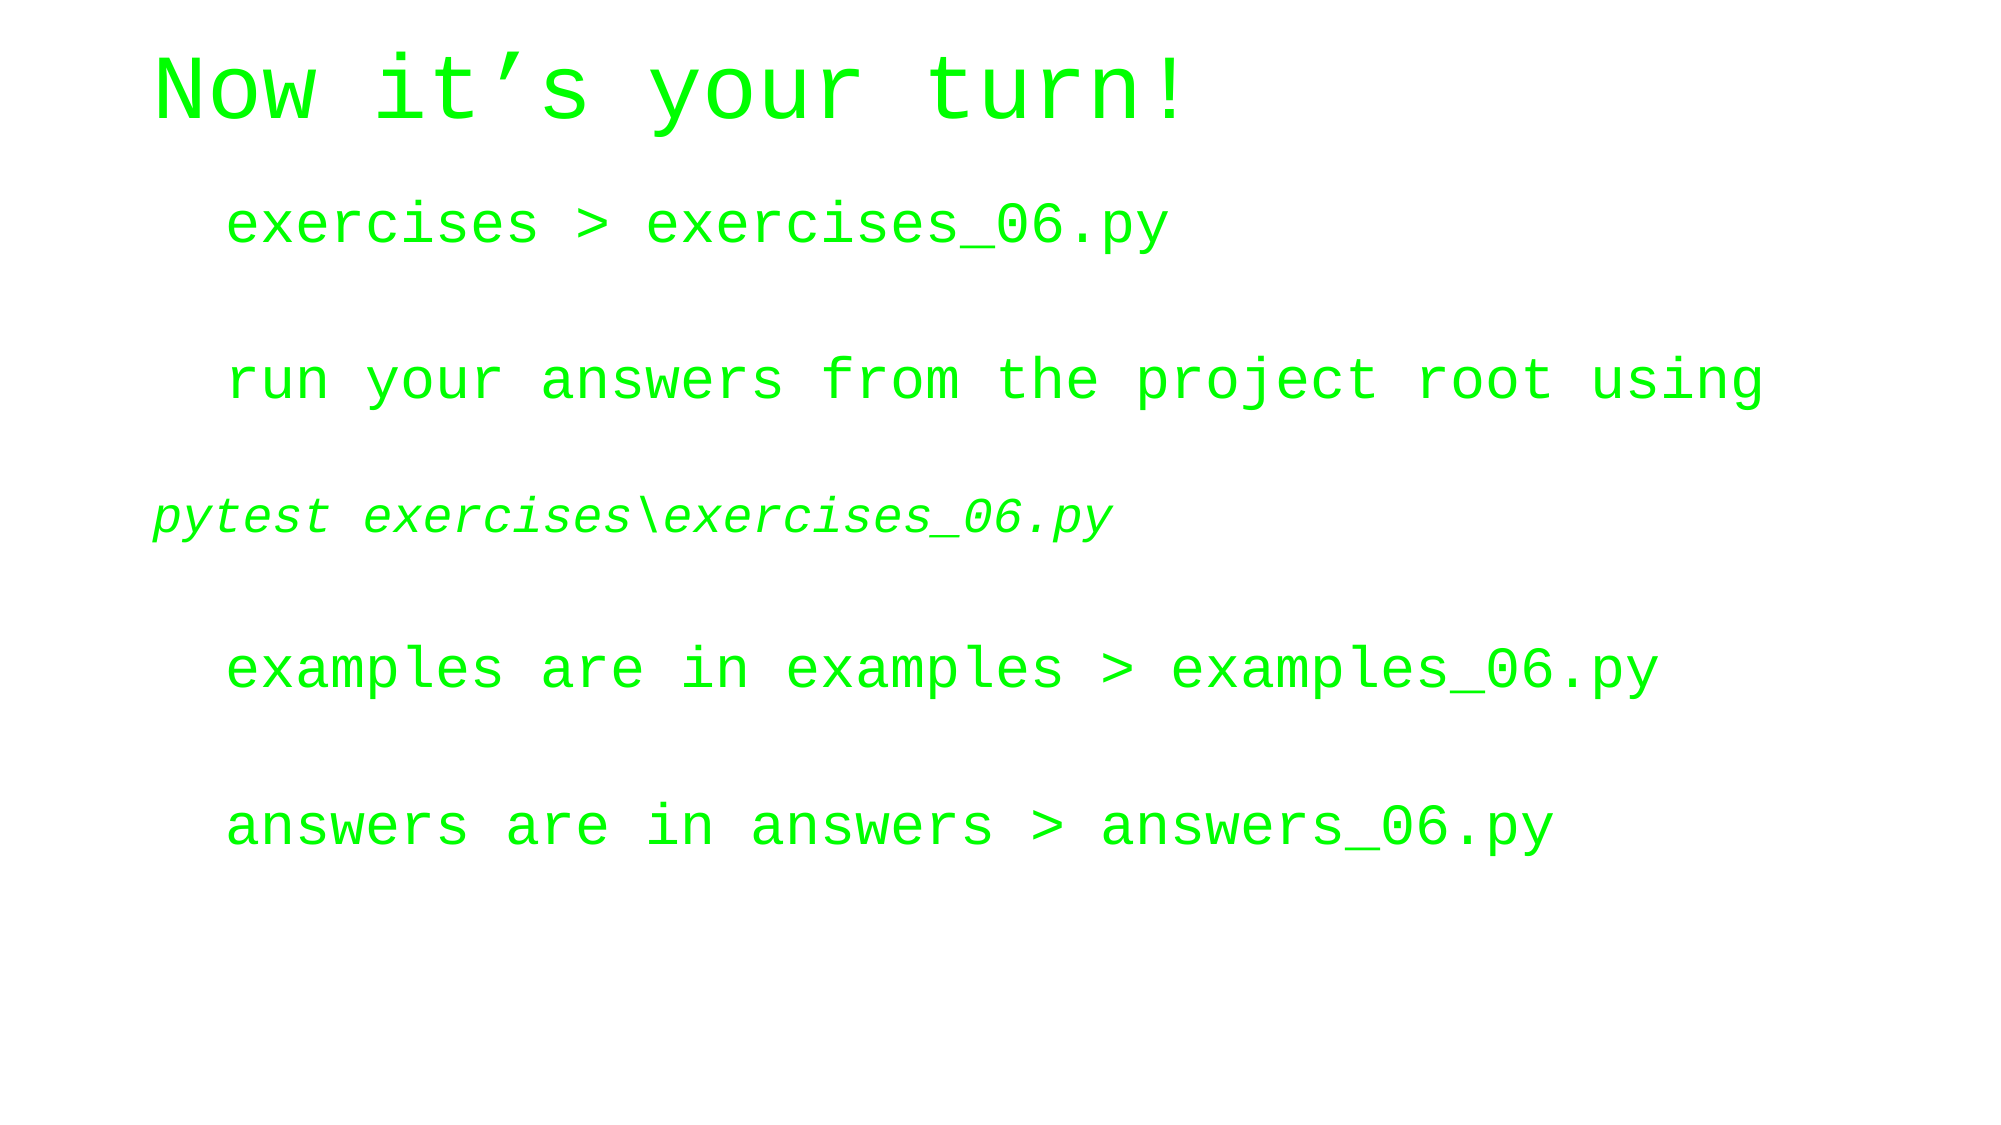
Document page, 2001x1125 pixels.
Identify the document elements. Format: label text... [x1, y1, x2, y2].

title Now it’s your turn! [137, 0, 1863, 179]
list exercises > exercises_06.py run your answers from the project root using pytest exercises\exercises_06.py examples are in examples > examples_06.py answers are in answers > answers_06.py [137, 195, 1932, 1101]
